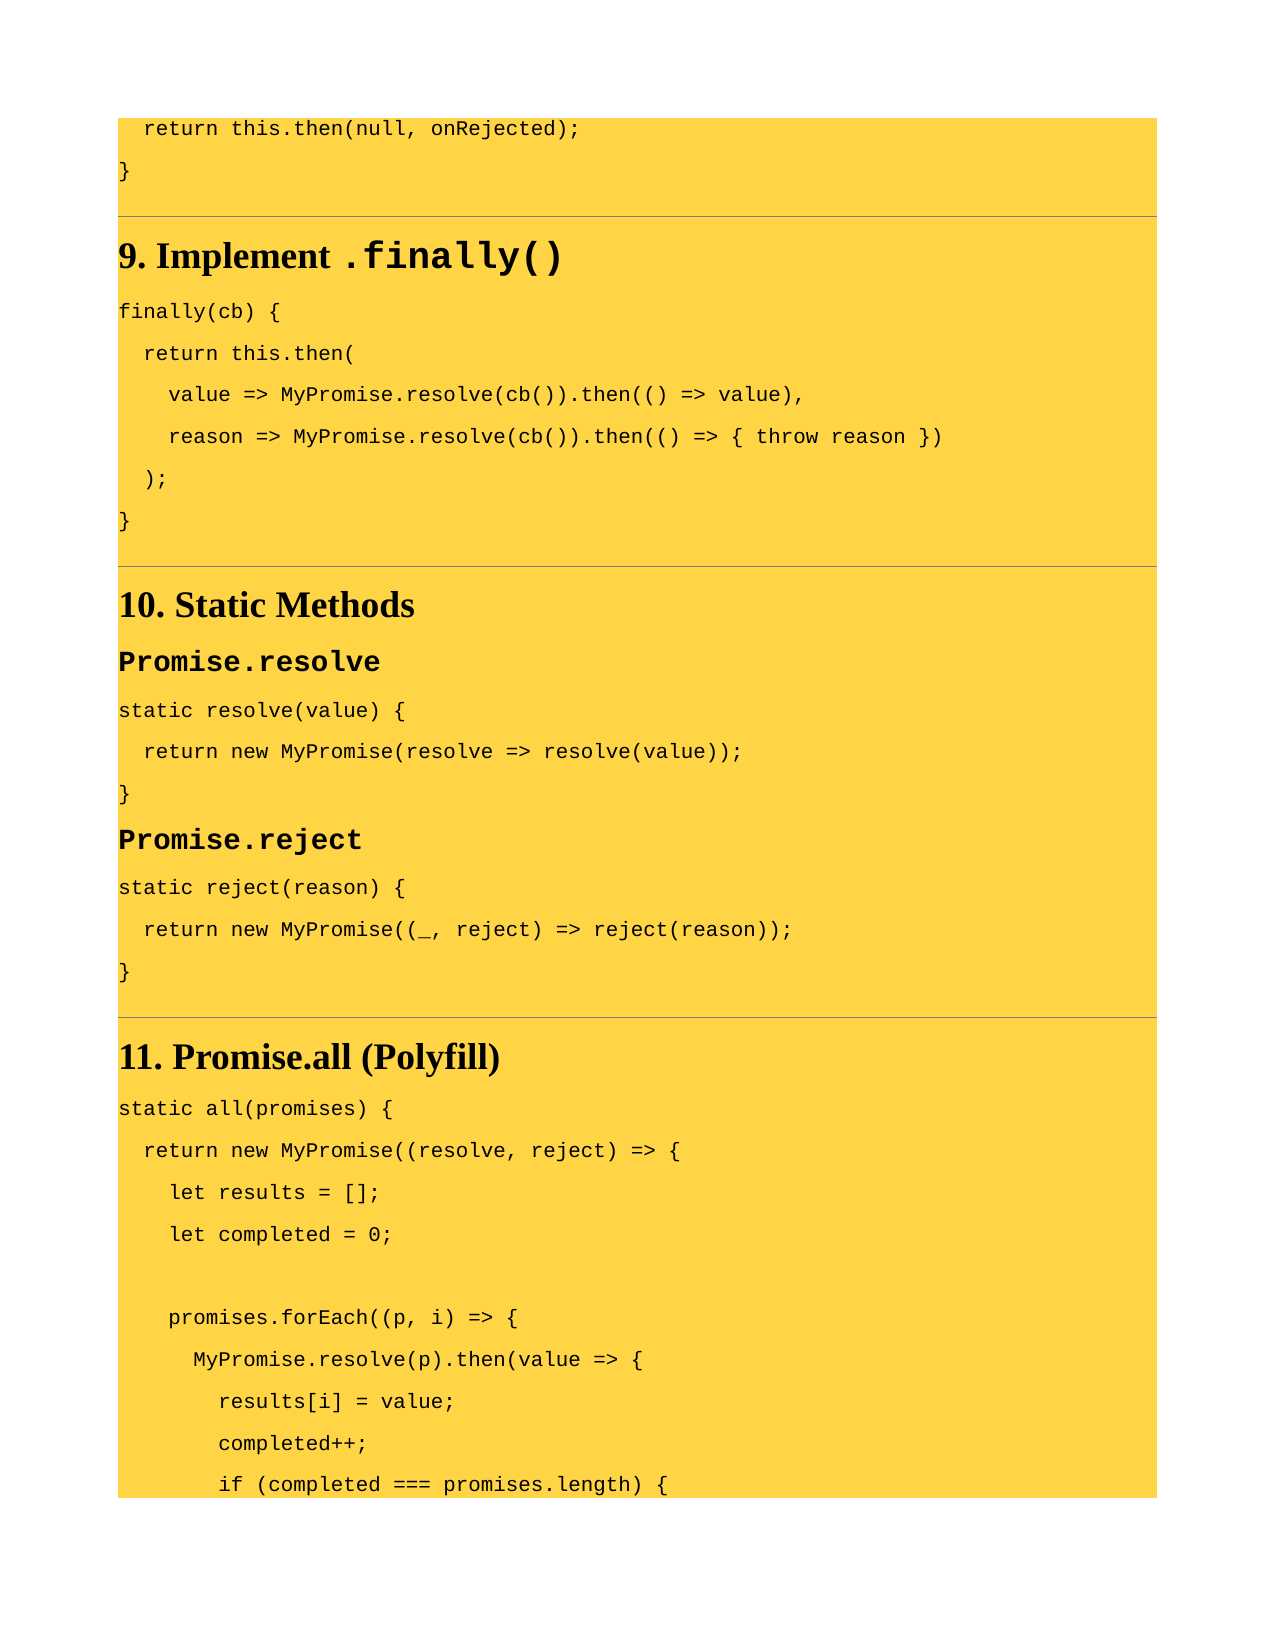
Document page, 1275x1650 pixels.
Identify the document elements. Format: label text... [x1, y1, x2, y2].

text return this.then( [118, 343, 1157, 366]
text return new MyPromise((_, reject) => reject(reason)); [118, 919, 1157, 943]
text static all(promises) { [118, 1098, 1157, 1122]
text ); [118, 468, 1157, 492]
subtitle 11. Promise.all (Polyfill) [118, 1034, 1157, 1077]
text static resolve(value) { [118, 699, 1157, 723]
text let completed = 0; [118, 1224, 1157, 1247]
text return new MyPromise((resolve, reject) => { [118, 1140, 1157, 1164]
text MyPromise.resolve(p).then(value => { [118, 1349, 1157, 1373]
subtitle 10. Static Methods [118, 583, 1157, 626]
text } [118, 510, 1157, 533]
text reason => MyPromise.resolve(cb()).then(() => { throw reason }) [118, 426, 1157, 450]
text results[i] = value; [118, 1391, 1157, 1414]
text if (completed === promises.length) { [118, 1474, 1157, 1498]
subtitle Promise.resolve [118, 647, 1157, 680]
subtitle Promise.reject [118, 825, 1157, 858]
text return new MyPromise(resolve => resolve(value)); [118, 741, 1157, 765]
text } [118, 783, 1157, 807]
text completed++; [118, 1432, 1157, 1456]
text return this.then(null, onRejected); [118, 118, 1157, 142]
text } [118, 961, 1157, 984]
subtitle 9. Implement .finally() [118, 233, 1157, 279]
text let results = []; [118, 1182, 1157, 1206]
text value => MyPromise.resolve(cb()).then(() => value), [118, 384, 1157, 408]
text promises.forEach((p, i) => { [118, 1307, 1157, 1331]
text finally(cb) { [118, 301, 1157, 324]
text } [118, 160, 1157, 183]
text static reject(reason) { [118, 877, 1157, 901]
